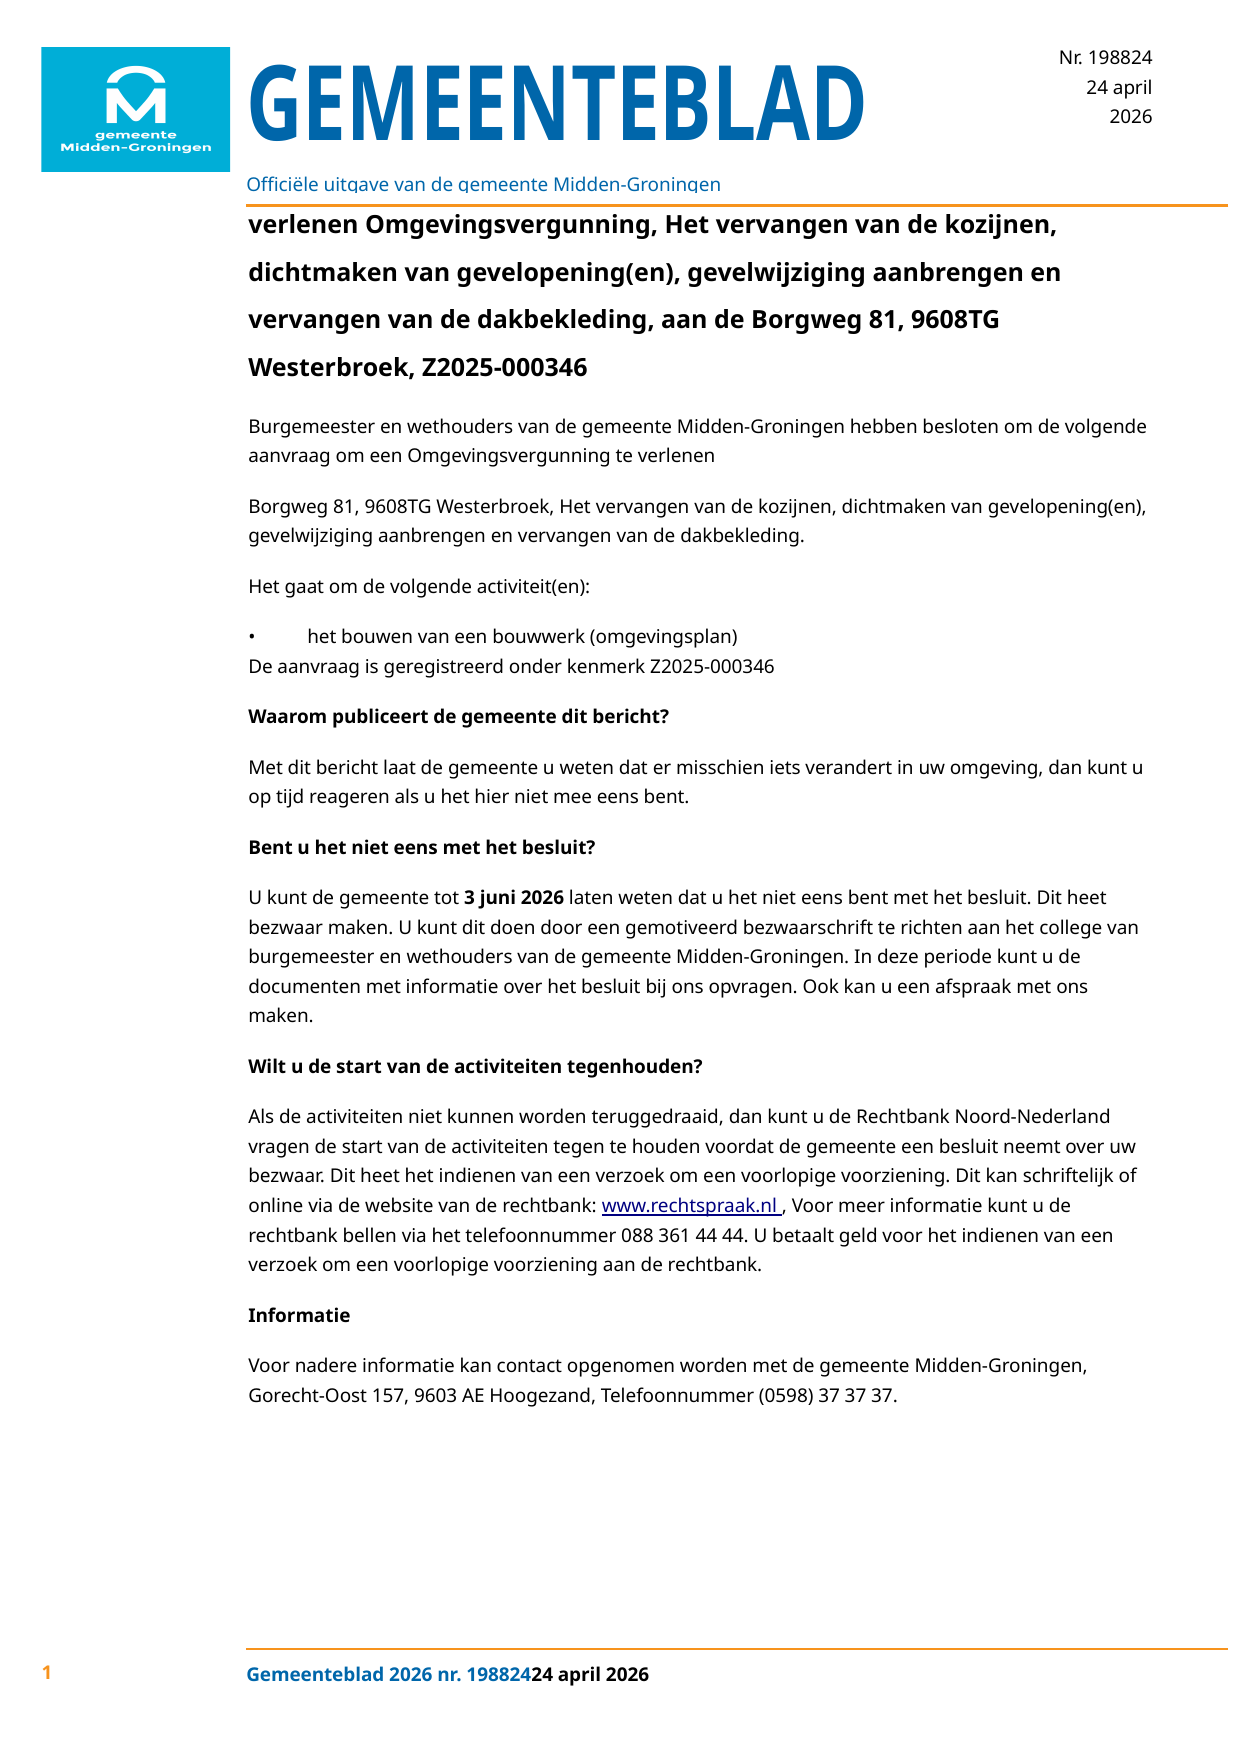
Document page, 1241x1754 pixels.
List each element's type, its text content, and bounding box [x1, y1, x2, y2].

text verlenen Omgevingsvergunning, Het vervangen van de kozijnen, dichtmaken van gevelopening(en), gevelwijziging aanbrengen en vervangen van de dakbekleding, aan de Borgweg 81, 9608TG Westerbroek, Z2025-000346 [248, 207, 1152, 384]
text Bent u het niet eens met het besluit? [248, 834, 1152, 860]
list het bouwen van een bouwwerk (omgevingsplan) [248, 623, 1152, 649]
picture [184, 146, 190, 153]
text Met dit bericht laat de gemeente u weten dat er misschien iets verandert in uw omgeving, dan kunt u op tijd reageren als u het hier niet mee eens bent. [248, 754, 1152, 809]
text Als de activiteiten niet kunnen worden teruggedraaid, dan kunt u de Rechtbank Noord-Nederland vragen de start van de activiteiten tegen te houden voordat de gemeente een besluit neemt over uw bezwaar. Dit heet het indienen van een verzoek om een voorlopige voorziening. Dit kan schriftelijk of online via de website van de rechtbank: www.rechtspraak.nl , Voor meer informatie kunt u de rechtbank bellen via het telefoonnummer 088 361 44 44. U betaalt geld voor het indienen van een verzoek om een voorlopige voorziening aan de rechtbank. [248, 1103, 1152, 1277]
text Waarom publiceert de gemeente dit bericht? [248, 703, 1152, 729]
text U kunt de gemeente tot 3 juni 2026 laten weten dat u het niet eens bent met het besluit. Dit heet bezwaar maken. U kunt dit doen door een gemotiveerd bezwaarschrift te richten aan het college van burgemeester en wethouders van de gemeente Midden-Groningen. In deze periode kunt u de documenten met informatie over het besluit bij ons opvragen. Ook kan u een afspraak met ons maken. [248, 884, 1152, 1028]
text Wilt u de start van de activiteiten tegenhouden? [248, 1053, 1152, 1079]
picture [107, 89, 165, 122]
text Het gaat om de volgende activiteit(en): [248, 573, 1152, 599]
picture [108, 66, 164, 82]
text De aanvraag is geregistreerd onder kenmerk Z2025-000346 [248, 653, 1152, 679]
text Voor nadere informatie kan contact opgenomen worden met de gemeente Midden-Groningen, Gorecht-Oost 157, 9603 AE Hoogezand, Telefoonnummer (0598) 37 37 37. [248, 1352, 1152, 1408]
text Burgemeester en wethouders van de gemeente Midden-Groningen hebben besloten om de volgende aanvraag om een Omgevingsvergunning te verlenen [248, 413, 1152, 468]
text Informatie [248, 1302, 1152, 1328]
text Borgweg 81, 9608TG Westerbroek, Het vervangen van de kozijnen, dichtmaken van gevelopening(en), gevelwijziging aanbrengen en vervangen van de dakbekleding. [248, 493, 1152, 548]
